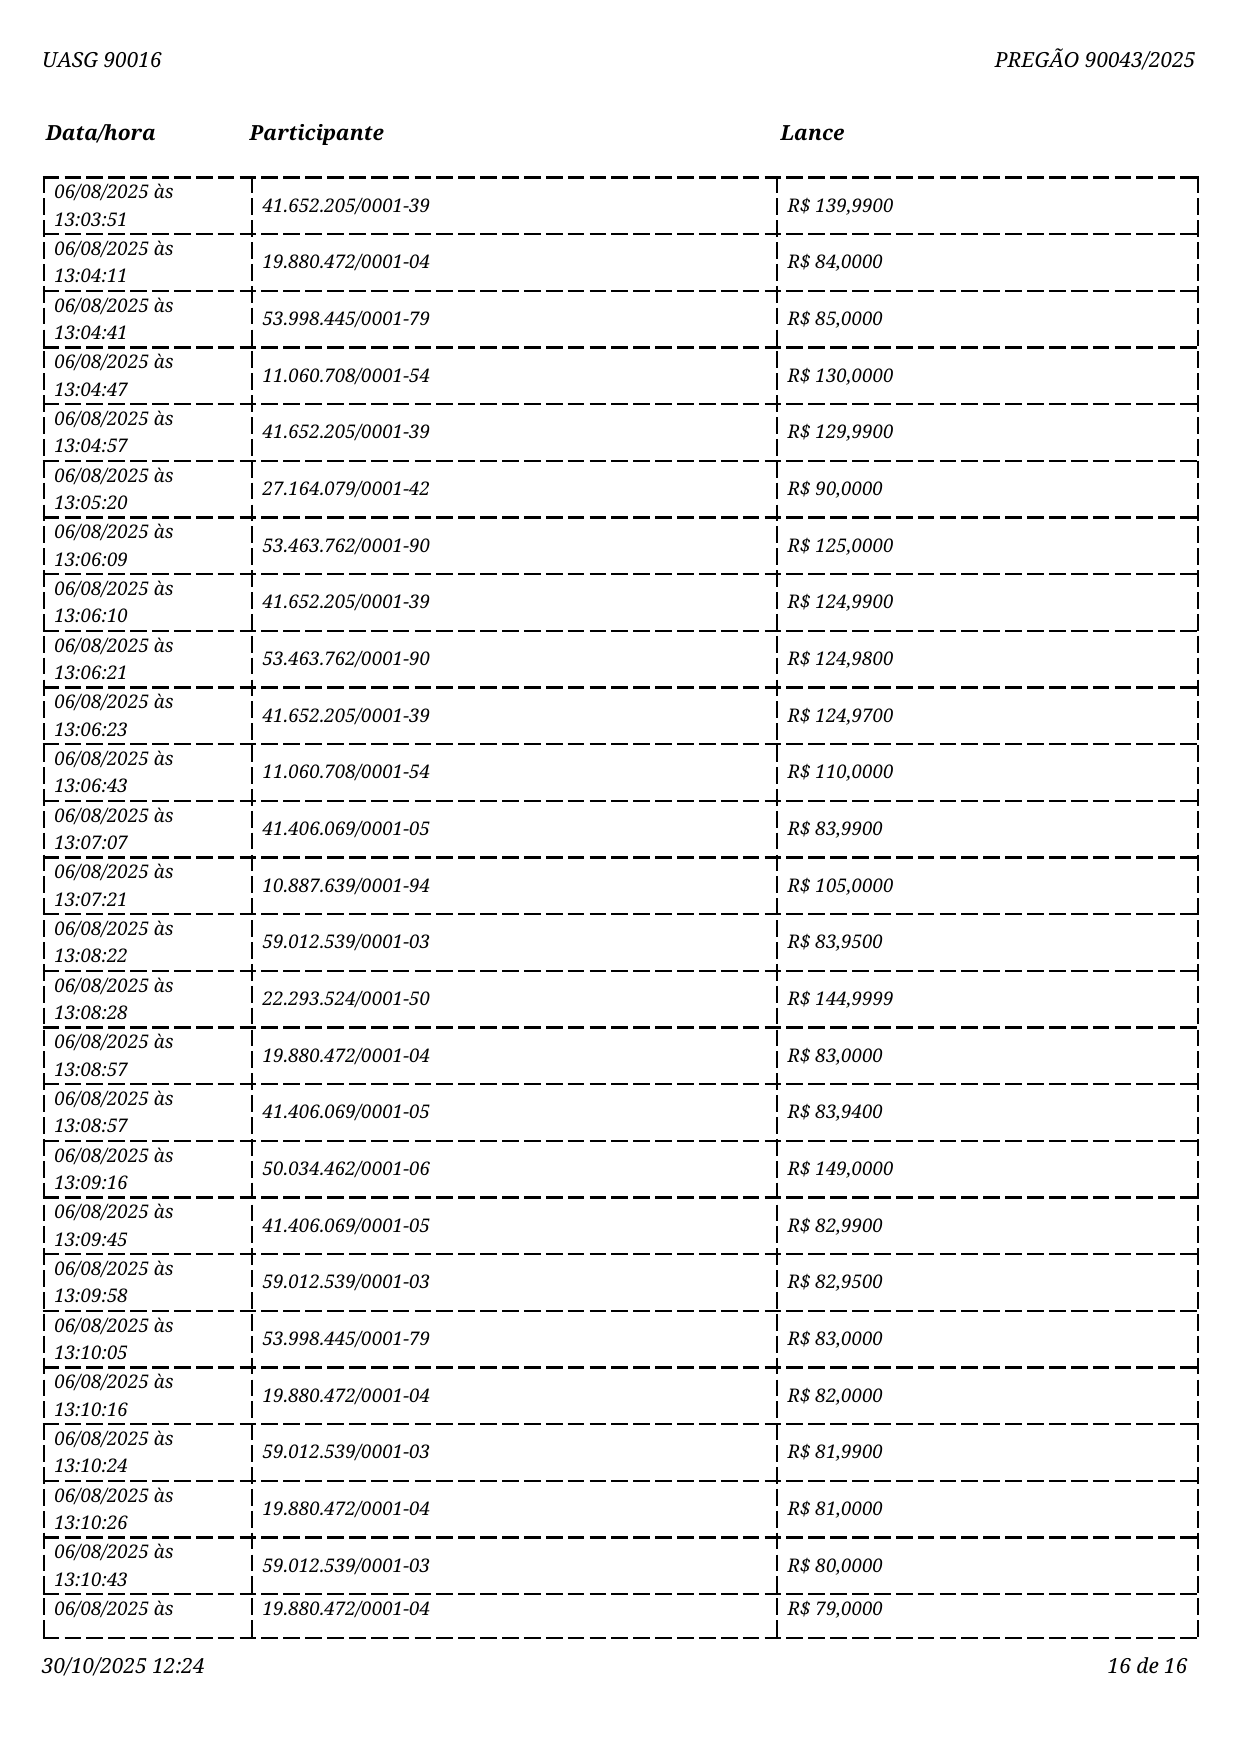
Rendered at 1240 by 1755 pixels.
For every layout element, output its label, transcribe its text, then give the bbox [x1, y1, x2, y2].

table_cell 59.012.539/0001-03 [252, 1423, 777, 1480]
table_cell R$ 124,9700 [777, 686, 1198, 743]
table_cell 41.652.205/0001-39 [252, 686, 777, 743]
table_cell 41.652.205/0001-39 [252, 403, 777, 460]
table_cell 11.060.708/0001-54 [252, 346, 777, 403]
table_cell 06/08/2025 às 13:07:21 [44, 856, 252, 913]
table_cell 59.012.539/0001-03 [252, 913, 777, 970]
table_cell 06/08/2025 às 13:08:22 [44, 913, 252, 970]
table_cell 41.406.069/0001-05 [252, 800, 777, 856]
table_header 06/08/2025 às 13:03:51 [44, 176, 252, 233]
table_cell 22.293.524/0001-50 [252, 970, 777, 1026]
table_cell 41.406.069/0001-05 [252, 1083, 777, 1140]
table_cell 27.164.079/0001-42 [252, 460, 777, 516]
table_cell 19.880.472/0001-04 [252, 233, 777, 290]
table_header 41.652.205/0001-39 [252, 176, 777, 233]
table_cell 06/08/2025 às 13:10:26 [44, 1480, 252, 1536]
table_cell 06/08/2025 às 13:09:58 [44, 1253, 252, 1310]
table_cell 06/08/2025 às 13:10:24 [44, 1423, 252, 1480]
table_cell R$ 124,9900 [777, 573, 1198, 630]
table_cell R$ 130,0000 [777, 346, 1198, 403]
table_cell R$ 144,9999 [777, 970, 1198, 1026]
table_cell 06/08/2025 às [44, 1593, 252, 1637]
table_cell 19.880.472/0001-04 [252, 1026, 777, 1083]
table_cell 06/08/2025 às 13:06:10 [44, 573, 252, 630]
table_cell 06/08/2025 às 13:07:07 [44, 800, 252, 856]
table_cell 06/08/2025 às 13:06:23 [44, 686, 252, 743]
table_cell 41.652.205/0001-39 [252, 573, 777, 630]
table_cell 19.880.472/0001-04 [252, 1593, 777, 1637]
table_cell 53.998.445/0001-79 [252, 290, 777, 346]
table_cell 06/08/2025 às 13:05:20 [44, 460, 252, 516]
table_cell R$ 83,0000 [777, 1026, 1198, 1083]
table_cell 06/08/2025 às 13:04:41 [44, 290, 252, 346]
table_cell 06/08/2025 às 13:04:11 [44, 233, 252, 290]
table_cell 06/08/2025 às 13:09:16 [44, 1140, 252, 1196]
table_cell R$ 110,0000 [777, 743, 1198, 800]
table_cell 53.463.762/0001-90 [252, 630, 777, 686]
table_cell 41.406.069/0001-05 [252, 1196, 777, 1253]
table_cell 06/08/2025 às 13:08:57 [44, 1083, 252, 1140]
table_cell R$ 81,9900 [777, 1423, 1198, 1480]
table_cell 50.034.462/0001-06 [252, 1140, 777, 1196]
table_cell 06/08/2025 às 13:10:43 [44, 1536, 252, 1593]
table_cell R$ 83,0000 [777, 1310, 1198, 1366]
table_cell R$ 82,0000 [777, 1366, 1198, 1423]
table_cell R$ 90,0000 [777, 460, 1198, 516]
table_cell R$ 83,9500 [777, 913, 1198, 970]
table_cell R$ 149,0000 [777, 1140, 1198, 1196]
table_cell R$ 81,0000 [777, 1480, 1198, 1536]
table_cell 10.887.639/0001-94 [252, 856, 777, 913]
table_cell R$ 105,0000 [777, 856, 1198, 913]
table_cell R$ 83,9900 [777, 800, 1198, 856]
table_cell 59.012.539/0001-03 [252, 1253, 777, 1310]
table_cell R$ 82,9900 [777, 1196, 1198, 1253]
table_cell 06/08/2025 às 13:10:05 [44, 1310, 252, 1366]
table_cell 06/08/2025 às 13:10:16 [44, 1366, 252, 1423]
table_cell R$ 125,0000 [777, 516, 1198, 573]
table_cell R$ 82,9500 [777, 1253, 1198, 1310]
table_cell 06/08/2025 às 13:08:57 [44, 1026, 252, 1083]
table_cell R$ 84,0000 [777, 233, 1198, 290]
table_cell R$ 124,9800 [777, 630, 1198, 686]
table_cell 53.998.445/0001-79 [252, 1310, 777, 1366]
table_cell 59.012.539/0001-03 [252, 1536, 777, 1593]
table_cell R$ 83,9400 [777, 1083, 1198, 1140]
table_header R$ 139,9900 [777, 176, 1198, 233]
table_cell 06/08/2025 às 13:04:57 [44, 403, 252, 460]
table_cell 06/08/2025 às 13:06:21 [44, 630, 252, 686]
table_cell 06/08/2025 às 13:06:09 [44, 516, 252, 573]
table_cell 06/08/2025 às 13:04:47 [44, 346, 252, 403]
table_cell 11.060.708/0001-54 [252, 743, 777, 800]
table_cell 06/08/2025 às 13:09:45 [44, 1196, 252, 1253]
table_cell 06/08/2025 às 13:06:43 [44, 743, 252, 800]
table_cell R$ 79,0000 [777, 1593, 1198, 1637]
table_cell 19.880.472/0001-04 [252, 1366, 777, 1423]
table_cell R$ 80,0000 [777, 1536, 1198, 1593]
table_cell 19.880.472/0001-04 [252, 1480, 777, 1536]
table_cell 53.463.762/0001-90 [252, 516, 777, 573]
table_cell R$ 129,9900 [777, 403, 1198, 460]
table_cell R$ 85,0000 [777, 290, 1198, 346]
table_cell 06/08/2025 às 13:08:28 [44, 970, 252, 1026]
